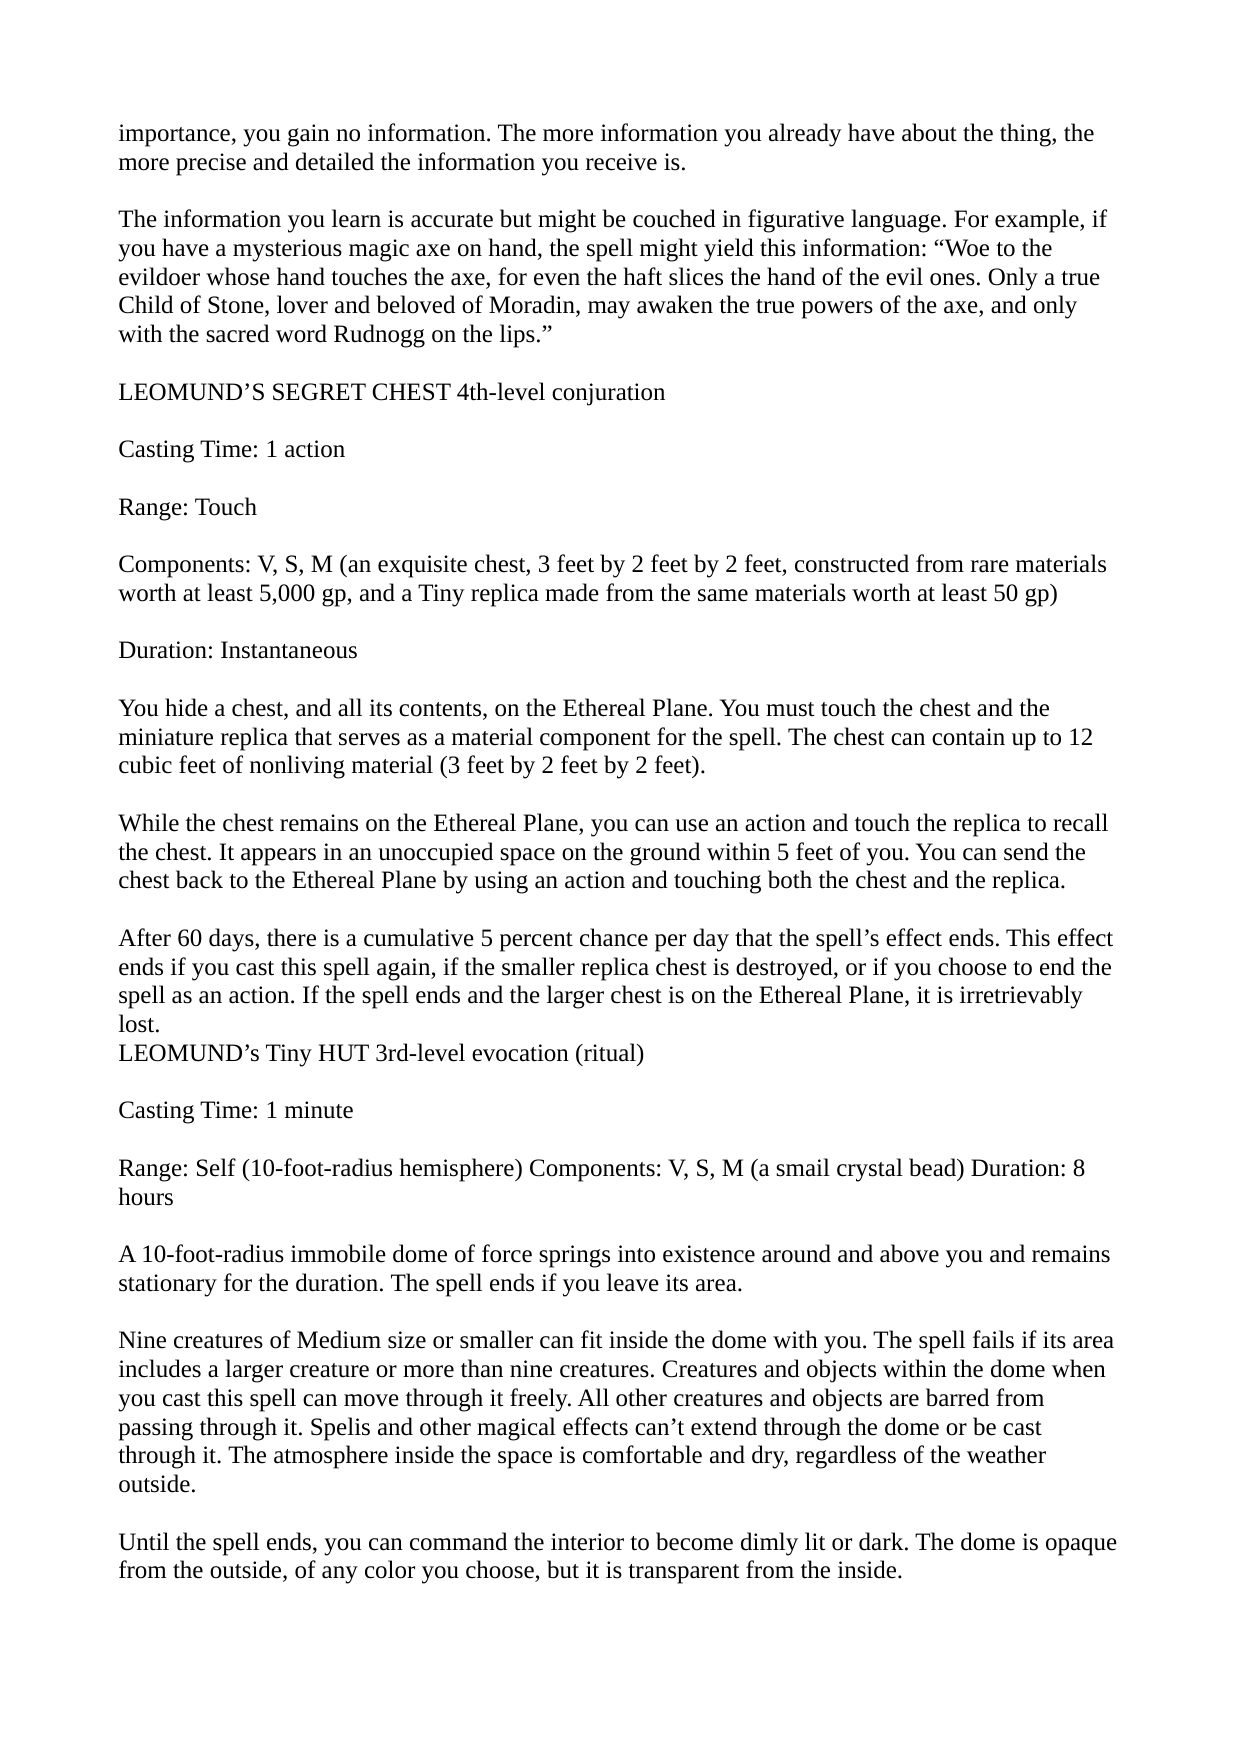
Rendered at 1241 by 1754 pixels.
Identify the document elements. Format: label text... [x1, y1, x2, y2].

text Until the spell ends, you can command the interior to become dimly lit or dark. The dome is opaque from the outside, of any color you choose, but it is transparent from the inside. [118, 1527, 1122, 1584]
text Nine creatures of Medium size or smaller can fit inside the dome with you. The spell fails if its area includes a larger creature or more than nine creatures. Creatures and objects within the dome when you cast this spell can move through it freely. All other creatures and objects are barred from passing through it. Spelis and other magical effects can’t extend through the dome or be cast through it. The atmosphere inside the space is comfortable and dry, regardless of the weather outside. [118, 1326, 1122, 1498]
text You hide a chest, and all its contents, on the Ethereal Plane. You must touch the chest and the miniature replica that serves as a material component for the spell. The chest can contain up to 12 cubic feet of nonliving material (3 feet by 2 feet by 2 feet). [118, 693, 1122, 779]
text While the chest remains on the Ethereal Plane, you can use an action and touch the replica to recall the chest. It appears in an unoccupied space on the ground within 5 feet of you. You can send the chest back to the Ethereal Plane by using an action and touching both the chest and the replica. [118, 808, 1122, 894]
text Duration: Instantaneous [118, 636, 1122, 664]
text importance, you gain no information. The more information you already have about the thing, the more precise and detailed the information you receive is. [118, 118, 1122, 176]
text A 10-foot-radius immobile dome of force springs into existence around and above you and remains stationary for the duration. The spell ends if you leave its area. [118, 1239, 1122, 1297]
text Casting Time: 1 minute [118, 1096, 1122, 1124]
text Components: V, S, M (an exquisite chest, 3 feet by 2 feet by 2 feet, constructed from rare materials worth at least 5,000 gp, and a Tiny replica made from the same materials worth at least 50 gp) [118, 549, 1122, 607]
text Range: Self (10-foot-radius hemisphere) Components: V, S, M (a smail crystal bead) Duration: 8 hours [118, 1153, 1122, 1211]
text Range: Touch [118, 492, 1122, 521]
text LEOMUND’s Tiny HUT 3rd-level evocation (ritual) [118, 1038, 1122, 1067]
text The information you learn is accurate but might be couched in figurative language. For example, if you have a mysterious magic axe on hand, the spell might yield this information: “Woe to the evildoer whose hand touches the axe, for even the haft slices the hand of the evil ones. Only a true Child of Stone, lover and beloved of Moradin, may awaken the true powers of the axe, and only with the sacred word Rudnogg on the lips.” [118, 204, 1122, 348]
text Casting Time: 1 action [118, 434, 1122, 463]
text After 60 days, there is a cumulative 5 percent chance per day that the spell’s effect ends. This effect ends if you cast this spell again, if the smaller replica chest is destroyed, or if you choose to end the spell as an action. If the spell ends and the larger chest is on the Ethereal Plane, it is irretrievably lost. [118, 923, 1122, 1038]
text LEOMUND’S SEGRET CHEST 4th-level conjuration [118, 377, 1122, 406]
